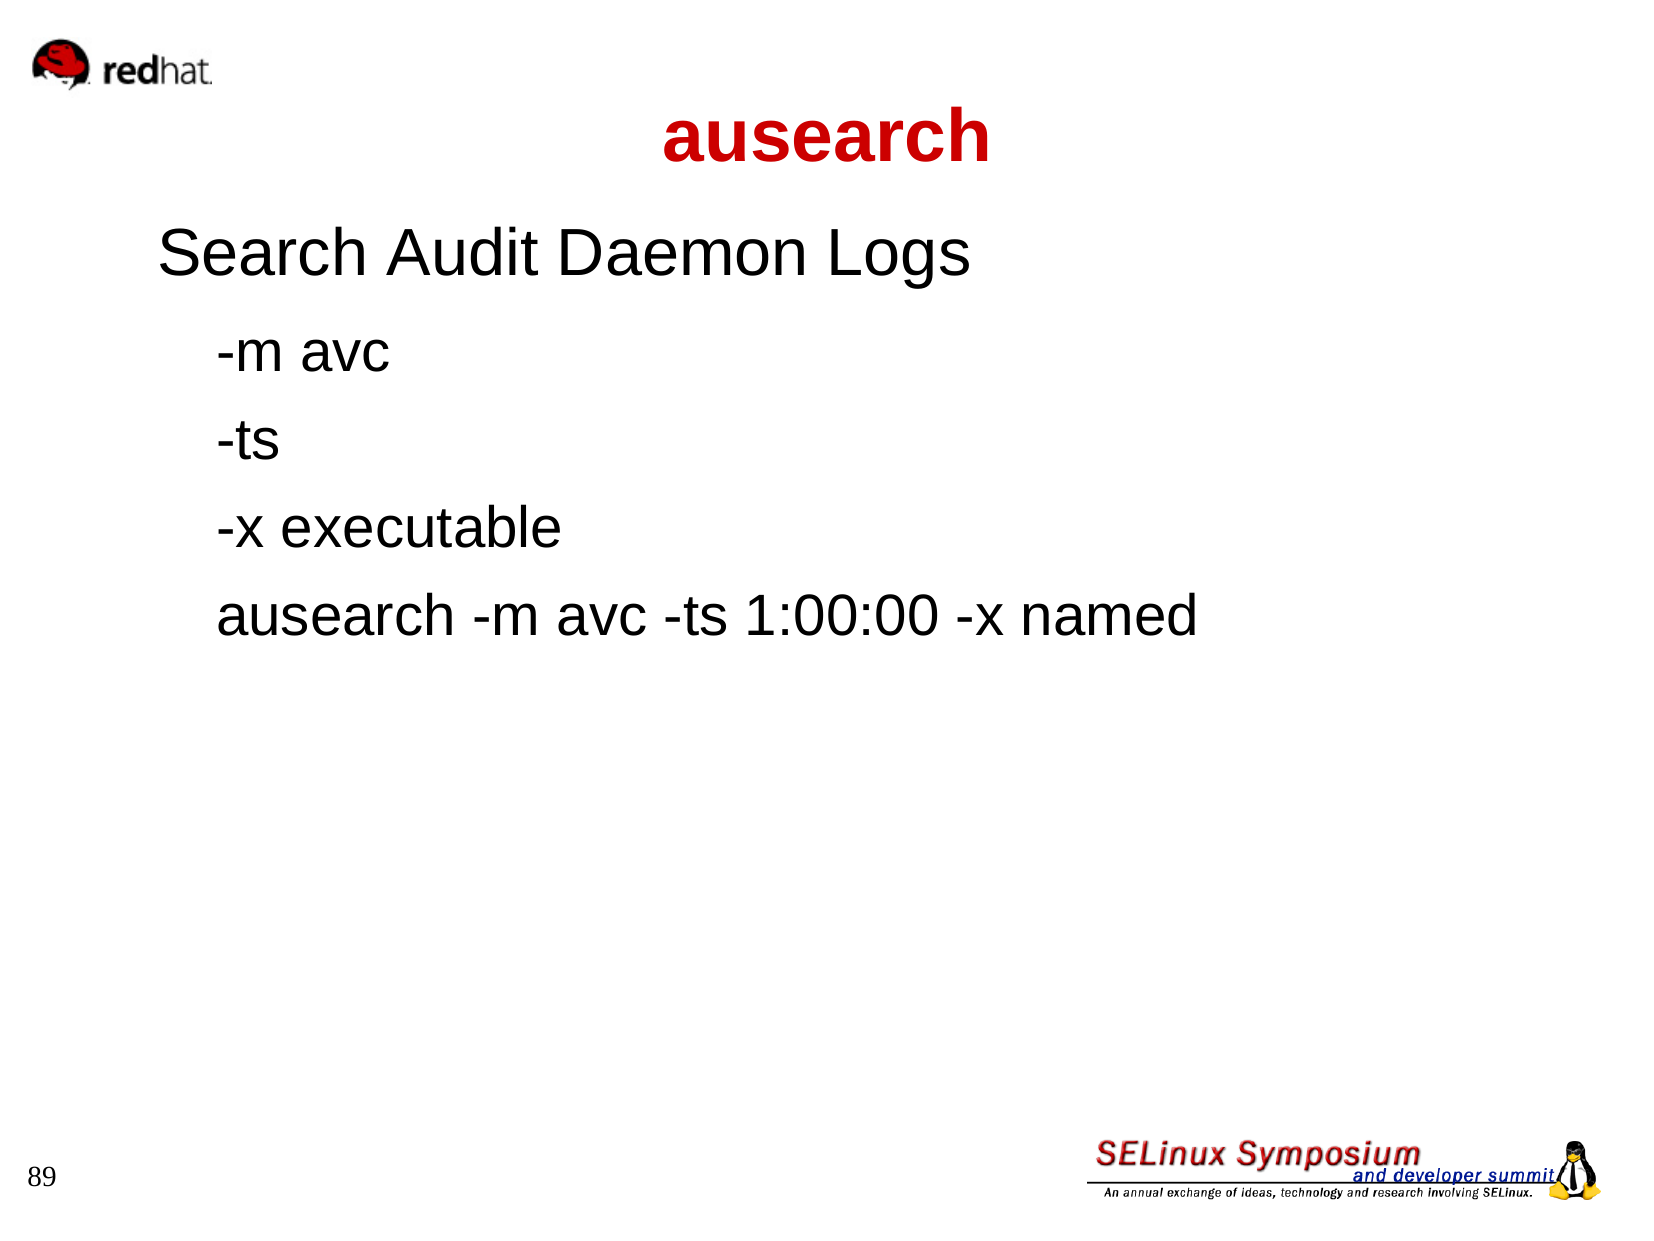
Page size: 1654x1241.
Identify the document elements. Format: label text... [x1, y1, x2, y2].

list Search Audit Daemon Logs -m avc -ts -x executable ausearch -m avc -ts 1:00:00 -x named [121, 214, 1534, 1088]
picture [1087, 1135, 1613, 1200]
picture [31, 37, 212, 98]
title ausearch [121, 55, 1534, 214]
